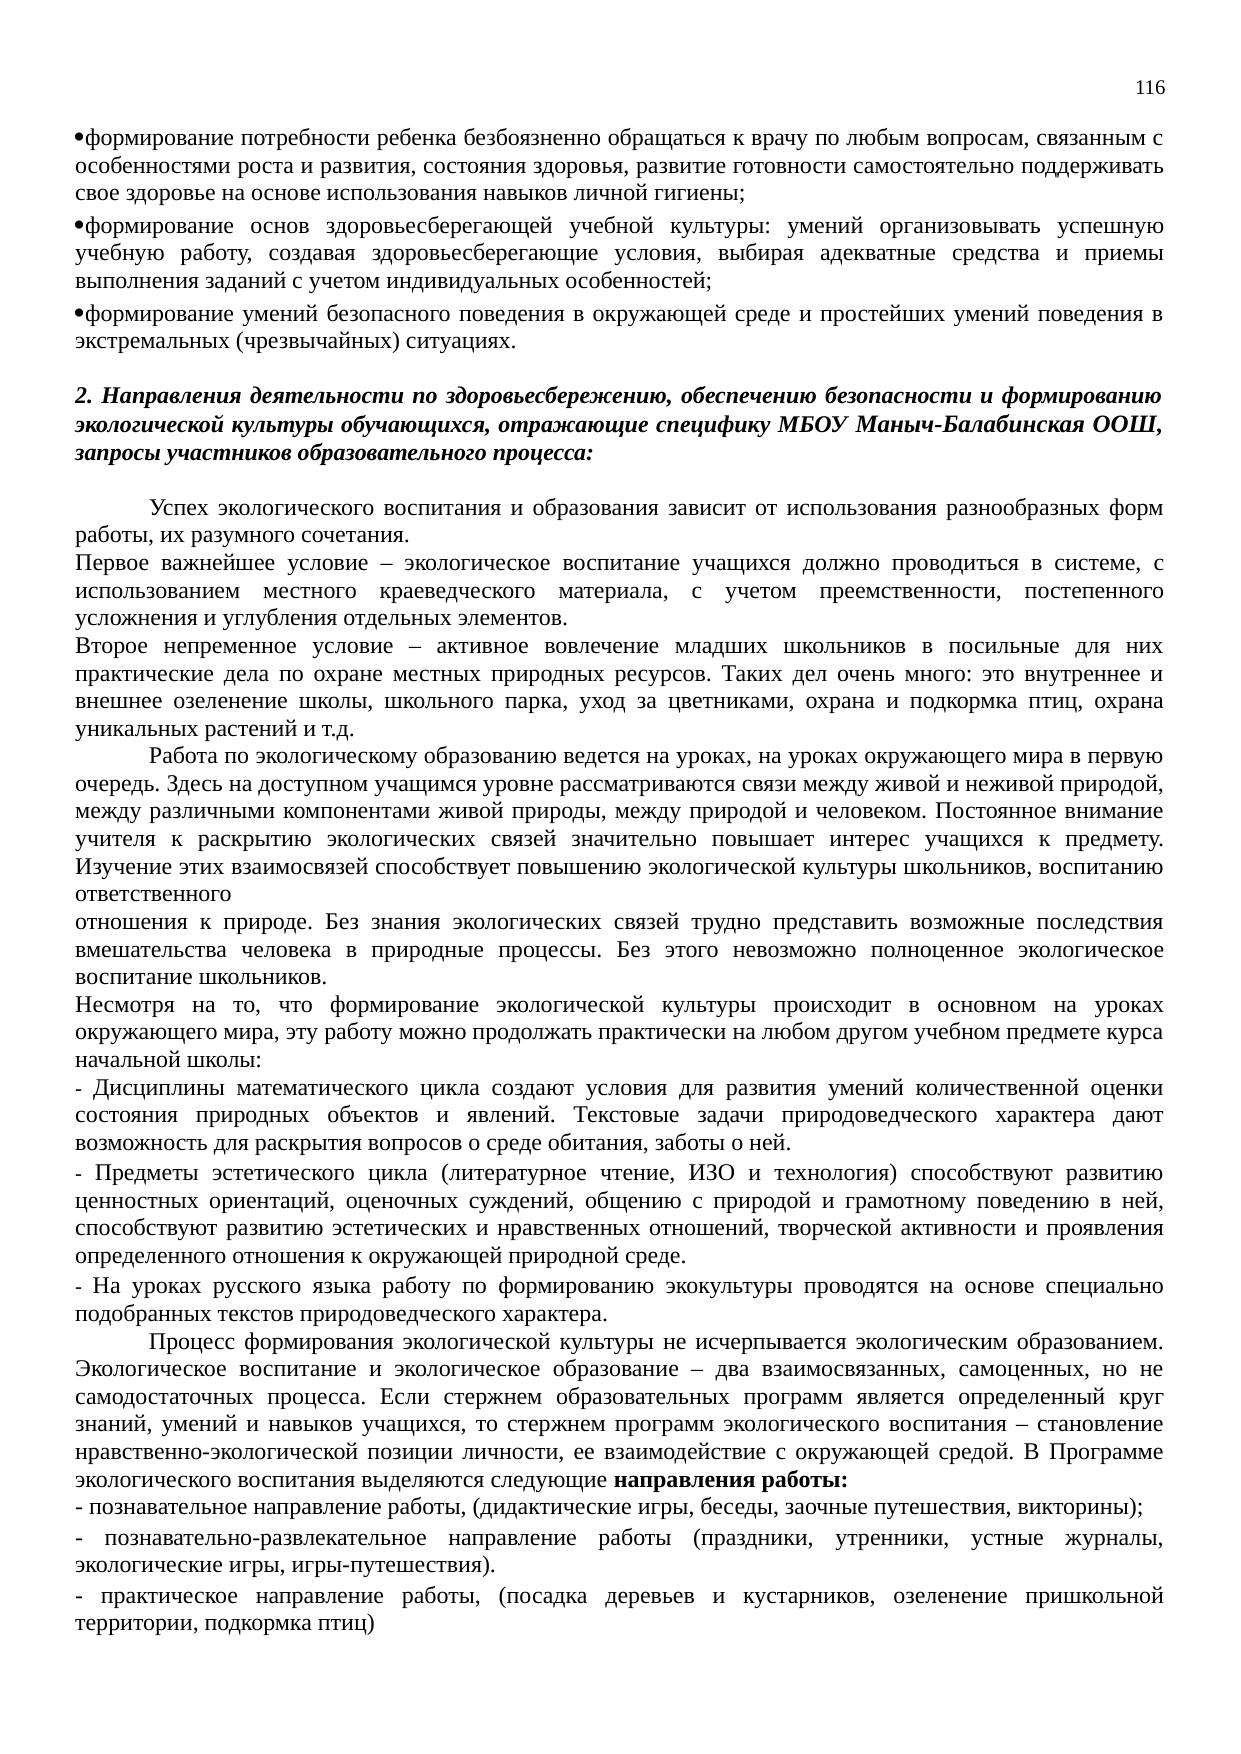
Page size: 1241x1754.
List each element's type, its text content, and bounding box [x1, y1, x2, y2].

text 2. Направления деятельности по здоровьесбережению, обеспечению безопасности и формированию экологической культуры обучающихся, отражающие специфику МБОУ Маныч-Балабинская ООШ, запросы участников образовательного процесса: [75, 381, 1165, 465]
text - познавательно-развлекательное направление работы (праздники, утренники, устные журналы, экологические игры, игры-путешествия). [75, 1523, 1165, 1578]
text Работа по экологическому образованию ведется на уроках, на уроках окружающего мира в первую очередь. Здесь на доступном учащимся уровне рассматриваются связи между живой и неживой природой, между различными компонентами живой природы, между природой и человеком. Постоянное внимание учителя к раскрытию экологических связей значительно повышает интерес учащихся к предмету. Изучение этих взаимосвязей способствует повышению экологической культуры школьников, воспитанию ответственного [75, 741, 1165, 907]
text Процесс формирования экологической культуры не исчерпывается экологическим образованием. Экологическое воспитание и экологическое образование – два взаимосвязанных, самоценных, но не самодостаточных процесса. Если стержнем образовательных программ является определенный круг знаний, умений и навыков учащихся, то стержнем программ экологического воспитания – становление нравственно-экологической позиции личности, ее взаимодействие с окружающей средой. В Программе экологического воспитания выделяются следующие направления работы: [75, 1327, 1165, 1492]
text Второе непременное условие – активное вовлечение младших школьников в посильные для них практические дела по охране местных природных ресурсов. Таких дел очень много: это внутреннее и внешнее озеленение школы, школьного парка, уход за цветниками, охрана и подкормка птиц, охрана уникальных растений и т.д. [75, 631, 1165, 741]
text - практическое направление работы, (посадка деревьев и кустарников, озеленение пришкольной территории, подкормка птиц) [75, 1581, 1165, 1636]
list формирование потребности ребенка безбоязненно обращаться к врачу по любым вопросам, связанным с особенностями роста и развития, состояния здоровья, развитие готовности самостоятельно поддерживать свое здоровье на основе использования навыков личной гигиены; [75, 123, 1165, 206]
text - На уроках русского языка работу по формированию экокультуры проводятся на основе специально подобранных текстов природоведческого характера. [75, 1271, 1165, 1327]
text отношения к природе. Без знания экологических связей трудно представить возможные последствия вмешательства человека в природные процессы. Без этого невозможно полноценное экологическое воспитание школьников. [75, 907, 1165, 990]
text Успех экологического воспитания и образования зависит от использования разнообразных форм работы, их разумного сочетания. [75, 493, 1165, 548]
list формирование умений безопасного поведения в окружающей среде и простейших умений поведения в экстремальных (чрезвычайных) ситуациях. [75, 298, 1165, 354]
text - познавательное направление работы, (дидактические игры, беседы, заочные путешествия, викторины); [75, 1492, 1165, 1520]
text - Предметы эстетического цикла (литературное чтение, ИЗО и технология) способствуют развитию ценностных ориентаций, оценочных суждений, общению с природой и грамотному поведению в ней, способствуют развитию эстетических и нравственных отношений, творческой активности и проявления определенного отношения к окружающей природной среде. [75, 1158, 1165, 1269]
list формирование основ здоровьесберегающей учебной культуры: умений организовывать успешную учебную работу, создавая здоровьесберегающие условия, выбирая адекватные средства и приемы выполнения заданий с учетом индивидуальных особенностей; [75, 211, 1165, 294]
text Несмотря на то, что формирование экологической культуры происходит в основном на уроках окружающего мира, эту работу можно продолжать практически на любом другом учебном предмете курса начальной школы: [75, 990, 1165, 1073]
text - Дисциплины математического цикла создают условия для развития умений количественной оценки состояния природных объектов и явлений. Текстовые задачи природоведческого характера дают возможность для раскрытия вопросов о среде обитания, заботы о ней. [75, 1073, 1165, 1155]
text Первое важнейшее условие – экологическое воспитание учащихся должно проводиться в системе, с использованием местного краеведческого материала, с учетом преемственности, постепенного усложнения и углубления отдельных элементов. [75, 548, 1165, 631]
